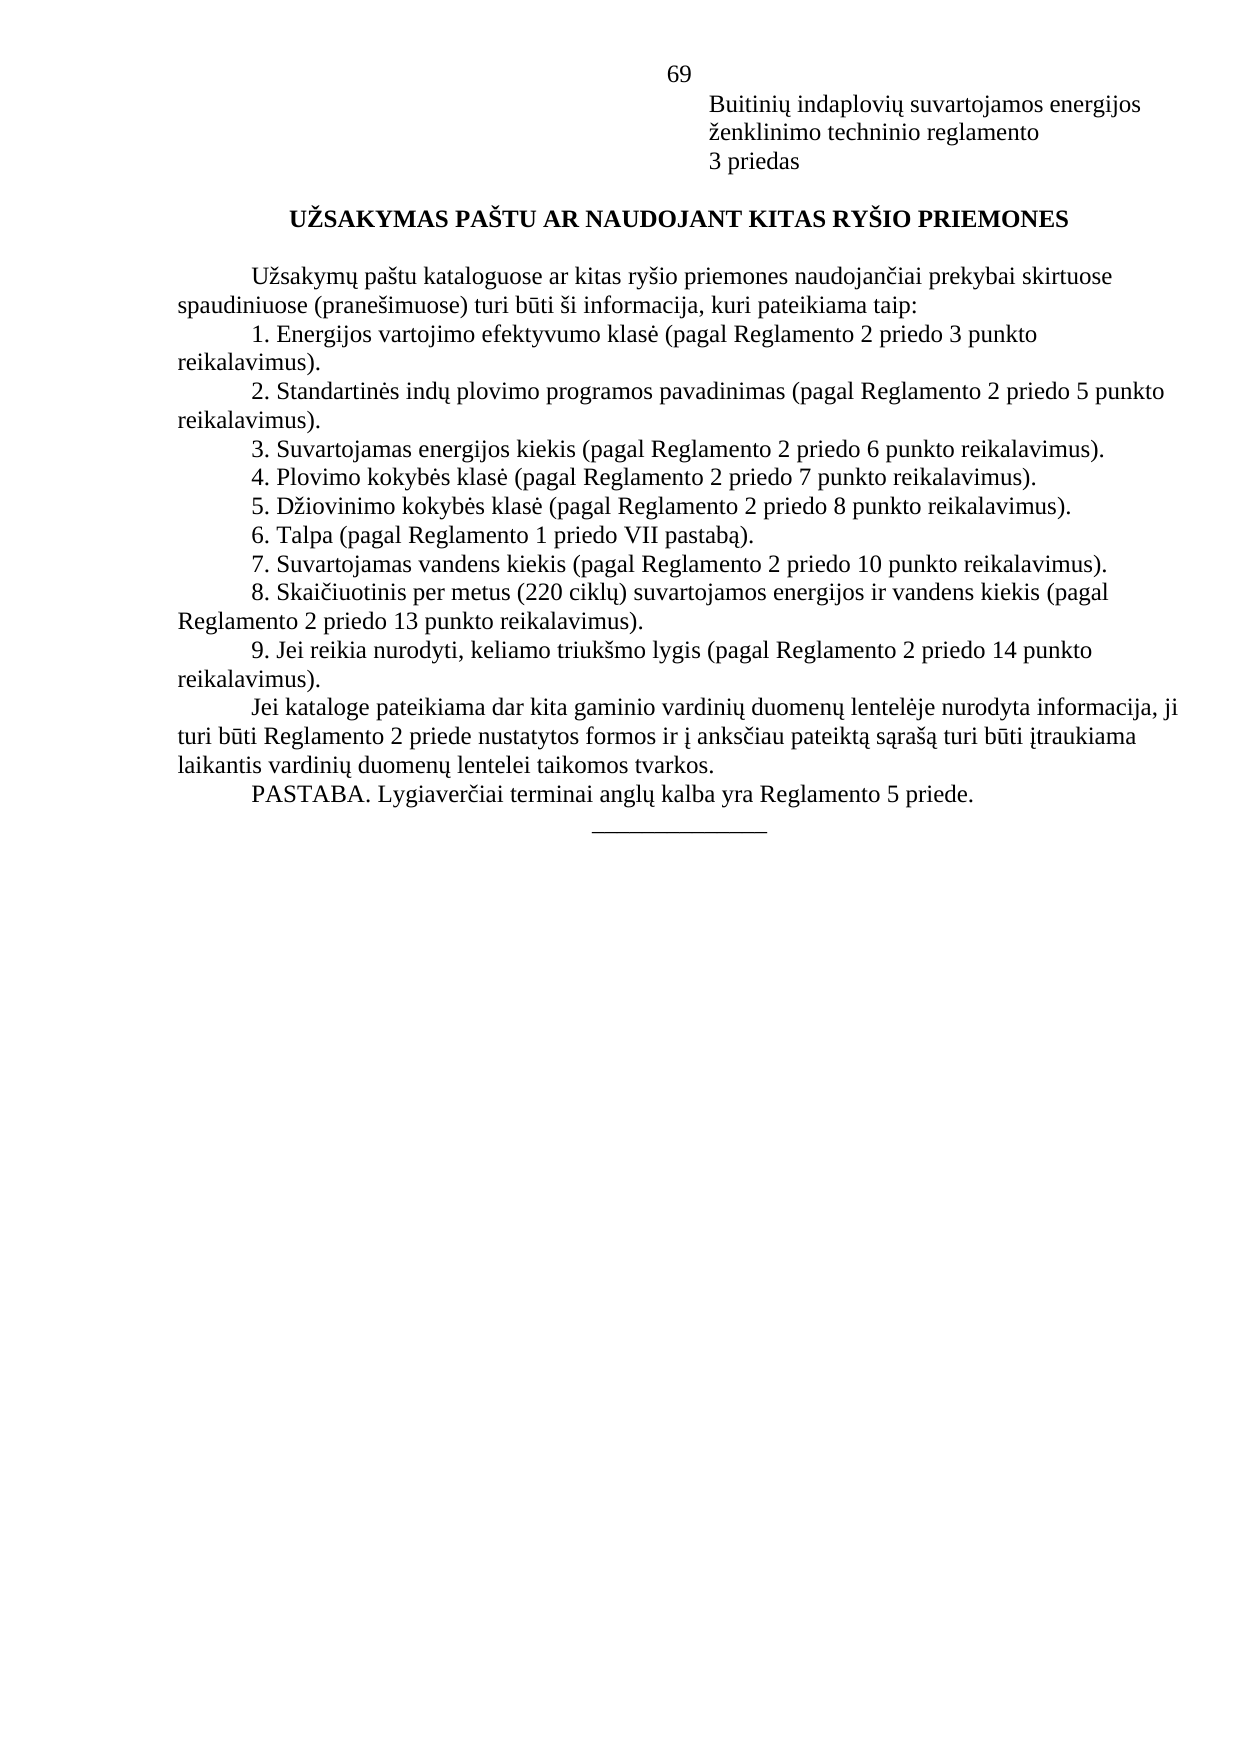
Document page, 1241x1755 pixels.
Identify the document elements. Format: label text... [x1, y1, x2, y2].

text ženklinimo techninio reglamento [177, 117, 1181, 146]
text Užsakymų paštu kataloguose ar kitas ryšio priemones naudojančiai prekybai skirtuose spaudiniuose (pranešimuose) turi būti ši informacija, kuri pateikiama taip: [177, 261, 1181, 319]
text Jei kataloge pateikiama dar kita gaminio vardinių duomenų lentelėje nurodyta informacija, ji turi būti Reglamento 2 priede nustatytos formos ir į anksčiau pateiktą sąrašą turi būti įtraukiama laikantis vardinių duomenų lentelei taikomos tvarkos. [177, 692, 1181, 779]
text Buitinių indaplovių suvartojamos energijos [709, 89, 1181, 117]
text PASTABA. Lygiaverčiai terminai anglų kalba yra Reglamento 5 priede. [177, 779, 1181, 807]
text 1. Energijos vartojimo efektyvumo klasė (pagal Reglamento 2 priedo 3 punkto reikalavimus). [177, 319, 1181, 376]
text 6. Talpa (pagal Reglamento 1 priedo VII pastabą). [177, 520, 1181, 549]
text 3 priedas [177, 146, 1181, 175]
text ______________ [177, 807, 1181, 836]
text 2. Standartinės indų plovimo programos pavadinimas (pagal Reglamento 2 priedo 5 punkto reikalavimus). [177, 376, 1181, 434]
text 5. Džiovinimo kokybės klasė (pagal Reglamento 2 priedo 8 punkto reikalavimus). [177, 491, 1181, 520]
text 9. Jei reikia nurodyti, keliamo triukšmo lygis (pagal Reglamento 2 priedo 14 punkto reikalavimus). [177, 635, 1181, 692]
text UŽSAKYMAS PAŠTU AR NAUDOJANT KITAS RYŠIO PRIEMONES [177, 204, 1181, 232]
text 3. Suvartojamas energijos kiekis (pagal Reglamento 2 priedo 6 punkto reikalavimus). [177, 434, 1181, 462]
text 8. Skaičiuotinis per metus (220 ciklų) suvartojamos energijos ir vandens kiekis (pagal Reglamento 2 priedo 13 punkto reikalavimus). [177, 577, 1181, 635]
text 4. Plovimo kokybės klasė (pagal Reglamento 2 priedo 7 punkto reikalavimus). [177, 462, 1181, 491]
text 7. Suvartojamas vandens kiekis (pagal Reglamento 2 priedo 10 punkto reikalavimus). [177, 549, 1181, 577]
